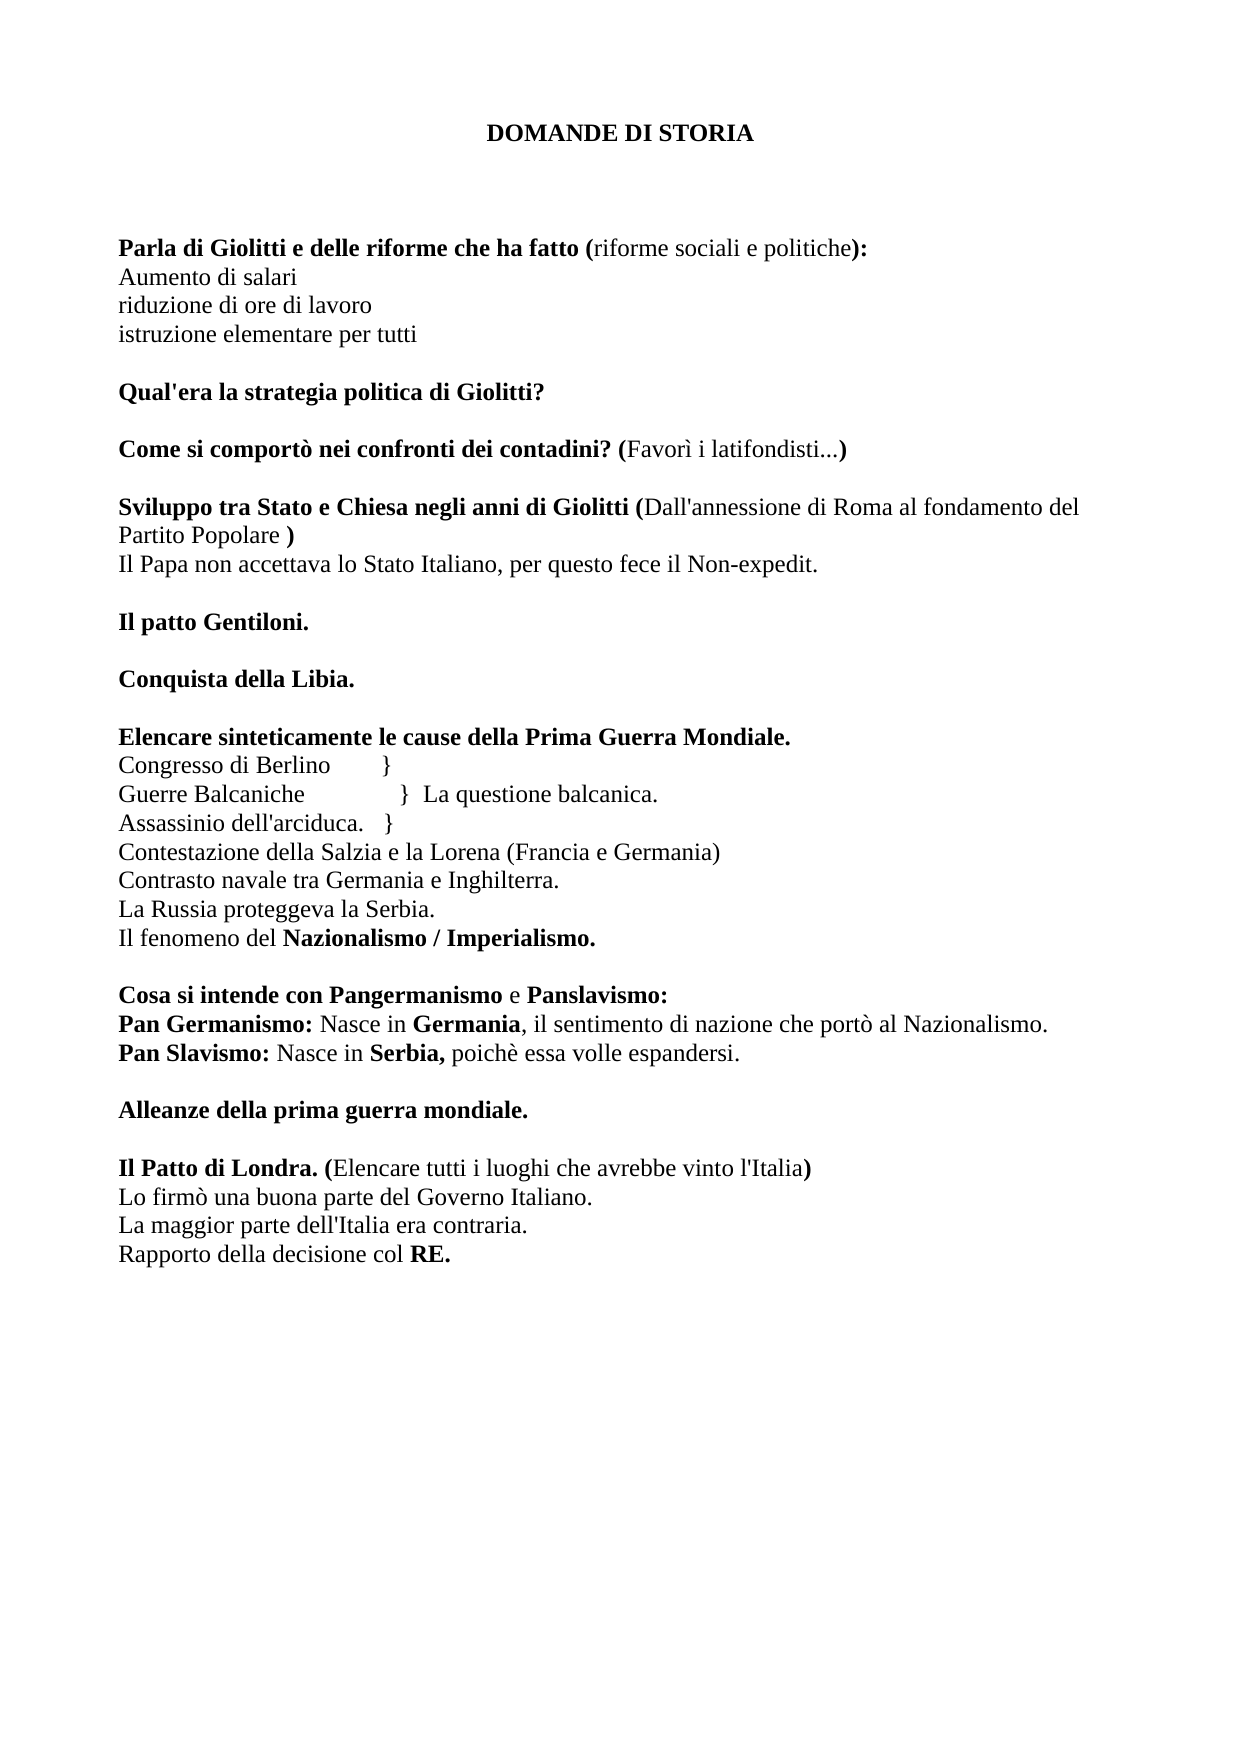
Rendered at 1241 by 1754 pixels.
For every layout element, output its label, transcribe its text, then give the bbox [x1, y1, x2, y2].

text istruzione elementare per tutti [118, 319, 1122, 348]
text Parla di Giolitti e delle riforme che ha fatto (riforme sociali e politiche): [118, 233, 1122, 262]
text Guerre Balcaniche } La questione balcanica. [118, 779, 1122, 808]
text Pan Slavismo: Nasce in Serbia, poichè essa volle espandersi. [118, 1038, 1122, 1067]
text Lo firmò una buona parte del Governo Italiano. [118, 1182, 1122, 1211]
text Elencare sinteticamente le cause della Prima Guerra Mondiale. [118, 722, 1122, 751]
text Come si comportò nei confronti dei contadini? (Favorì i latifondisti...) [118, 434, 1122, 463]
text Qual'era la strategia politica di Giolitti? [118, 377, 1122, 406]
text Il Papa non accettava lo Stato Italiano, per questo fece il Non-expedit. [118, 549, 1122, 578]
text Pan Germanismo: Nasce in Germania, il sentimento di nazione che portò al Nazionalismo. [118, 1009, 1122, 1038]
text La Russia proteggeva la Serbia. [118, 894, 1122, 923]
text Il Patto di Londra. (Elencare tutti i luoghi che avrebbe vinto l'Italia) [118, 1153, 1122, 1182]
text Sviluppo tra Stato e Chiesa negli anni di Giolitti (Dall'annessione di Roma al fondamento del Partito Popolare ) [118, 492, 1122, 549]
text Aumento di salari [118, 262, 1122, 291]
text Assassinio dell'arciduca. } [118, 808, 1122, 837]
text riduzione di ore di lavoro [118, 291, 1122, 319]
text DOMANDE DI STORIA [118, 118, 1122, 147]
text Cosa si intende con Pangermanismo e Panslavismo: [118, 981, 1122, 1009]
text La maggior parte dell'Italia era contraria. [118, 1211, 1122, 1239]
text Il fenomeno del Nazionalismo / Imperialismo. [118, 923, 1122, 952]
text Congresso di Berlino } [118, 751, 1122, 779]
text Alleanze della prima guerra mondiale. [118, 1096, 1122, 1124]
text Rapporto della decisione col RE. [118, 1239, 1122, 1268]
text Contrasto navale tra Germania e Inghilterra. [118, 866, 1122, 894]
text Il patto Gentiloni. [118, 607, 1122, 636]
text Contestazione della Salzia e la Lorena (Francia e Germania) [118, 837, 1122, 866]
text Conquista della Libia. [118, 664, 1122, 693]
